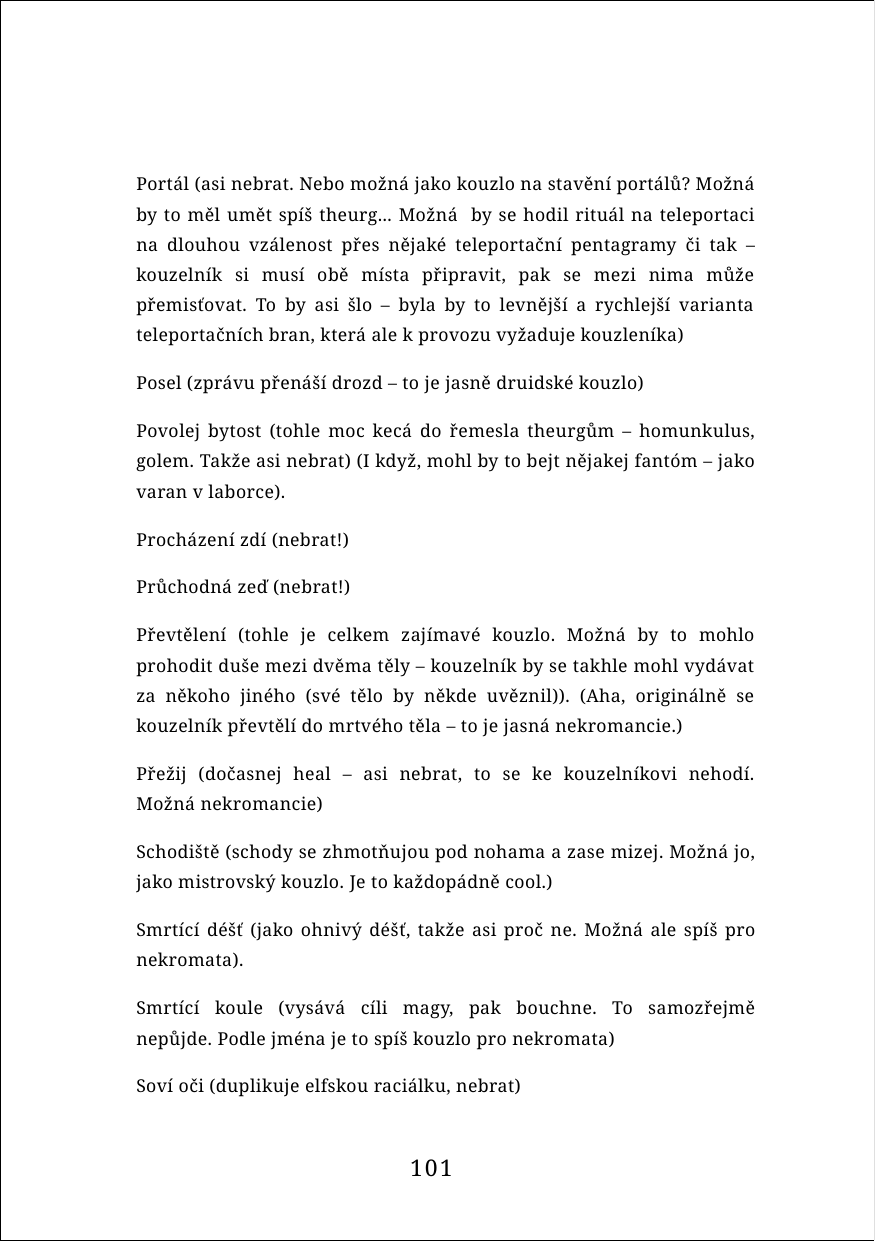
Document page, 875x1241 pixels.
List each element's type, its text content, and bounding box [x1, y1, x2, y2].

text Převtělení (tohle je celkem zajímavé kouzlo. Možná by to mohlo prohodit duše mezi dvěma těly – kouzelník by se takhle mohl vydávat za někoho jiného (své tělo by někde uvěznil)). (Aha, originálně se kouzelník převtělí do mrtvého těla – to je jasná nekromancie.) [136, 623, 756, 738]
text Povolej bytost (tohle moc kecá do řemesla theurgům – homunkulus, golem. Takže asi nebrat) (I když, mohl by to bejt nějakej fantóm – jako varan v laborce). [136, 419, 756, 503]
text Smrtící déšť (jako ohnivý déšť, takže asi proč ne. Možná ale spíš pro nekromata). [136, 918, 756, 972]
text Smrtící koule (vysává cíli magy, pak bouchne. To samozřejmě nepůjde. Podle jména je to spíš kouzlo pro nekromata) [136, 996, 756, 1050]
text Posel (zprávu přenáší drozd – to je jasně druidské kouzlo) [136, 371, 756, 395]
text Procházení zdí (nebrat!) [136, 527, 756, 551]
text Soví oči (duplikuje elfskou raciálku, nebrat) [136, 1074, 756, 1098]
text Průchodná zeď (nebrat!) [136, 575, 756, 599]
text Schodiště (schody se zhmotňujou pod nohama a zase mizej. Možná jo, jako mistrovský kouzlo. Je to každopádně cool.) [136, 839, 756, 894]
text Portál (asi nebrat. Nebo možná jako kouzlo na stavění portálů? Možná by to měl umět spíš theurg... Možná by se hodil rituál na teleportaci na dlouhou vzálenost přes nějaké teleportační pentagramy či tak – kouzelník si musí obě místa připravit, pak se mezi nima může přemisťovat. To by asi šlo – byla by to levnější a rychlejší varianta teleportačních bran, která ale k provozu vyžaduje kouzleníka) [136, 172, 756, 347]
text Přežij (dočasnej heal – asi nebrat, to se ke kouzelníkovi nehodí. Možná nekromancie) [136, 761, 756, 816]
